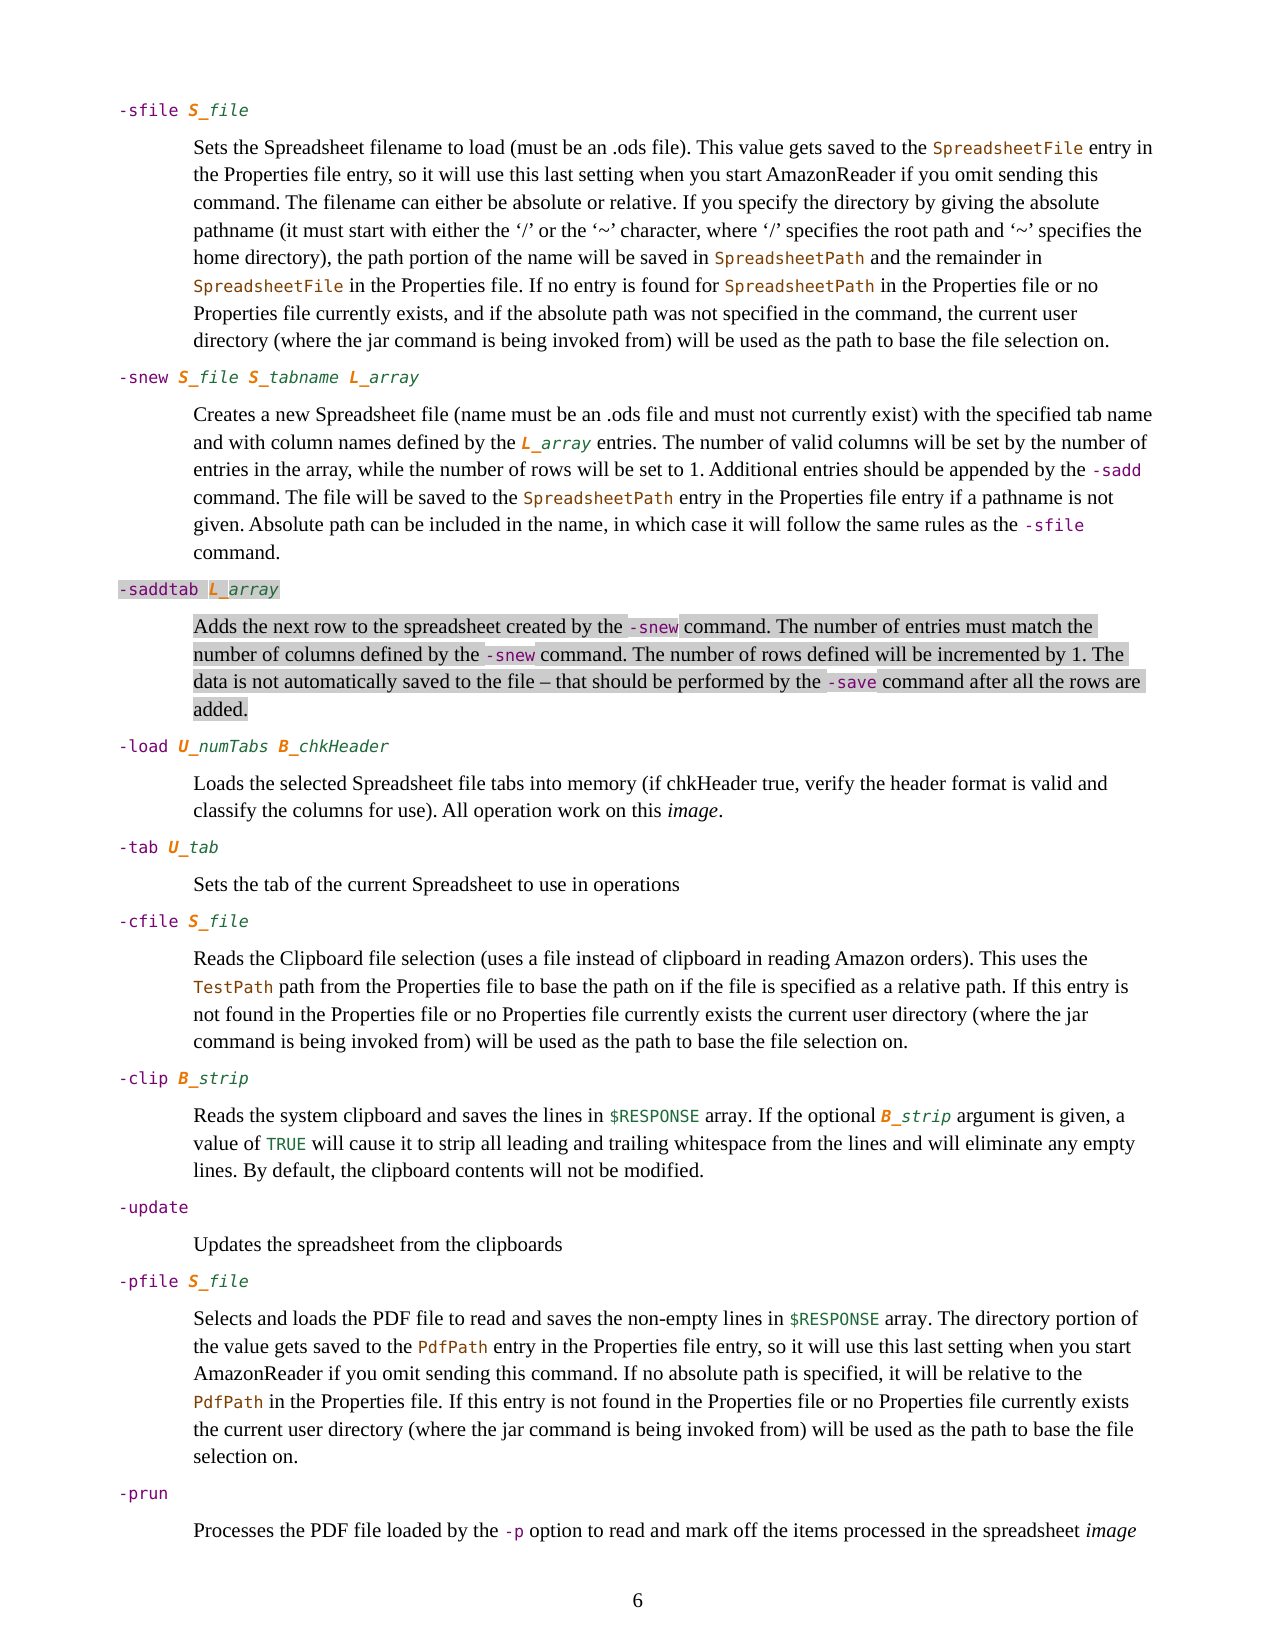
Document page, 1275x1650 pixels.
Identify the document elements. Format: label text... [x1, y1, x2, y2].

subtitle Updates the spreadsheet from the clipboards [193, 1232, 1157, 1256]
subtitle -saddtab L_array [118, 580, 1157, 599]
subtitle Sets the Spreadsheet filename to load (must be an .ods file). This value gets saved to the SpreadsheetFile entry in the Properties file entry, so it will use this last setting when you start AmazonReader if you omit sending this command. The filename can either be absolute or relative. If you specify the directory by giving the absolute pathname (it must start with either the ‘/’ or the ‘~’ character, where ‘/’ specifies the root path and ‘~’ specifies the home directory), the path portion of the name will be saved in SpreadsheetPath and the remainder in SpreadsheetFile in the Properties file. If no entry is found for SpreadsheetPath in the Properties file or no Properties file currently exists, and if the absolute path was not specified in the command, the current user directory (where the jar command is being invoked from) will be used as the path to base the file selection on. [193, 135, 1157, 352]
subtitle -prun [118, 1484, 1157, 1503]
subtitle Loads the selected Spreadsheet file tabs into memory (if chkHeader true, verify the header format is valid and classify the columns for use). All operation work on this image. [193, 771, 1157, 822]
subtitle -snew S_file S_tabname L_array [118, 368, 1157, 387]
subtitle Reads the Clipboard file selection (uses a file instead of clipboard in reading Amazon orders). This uses the TestPath path from the Properties file to base the path on if the file is specified as a relative path. If this entry is not found in the Properties file or no Properties file currently exists the current user directory (where the jar command is being invoked from) will be used as the path to base the file selection on. [193, 946, 1157, 1053]
subtitle -sfile S_file [118, 101, 1157, 120]
subtitle Creates a new Spreadsheet file (name must be an .ods file and must not currently exist) with the specified tab name and with column names defined by the L_array entries. The number of valid columns will be set by the number of entries in the array, while the number of rows will be set to 1. Additional entries should be appended by the -sadd command. The file will be saved to the SpreadsheetPath entry in the Properties file entry if a pathname is not given. Absolute path can be included in the name, in which case it will follow the same rules as the -sfile command. [193, 402, 1157, 564]
subtitle -tab U_tab [118, 838, 1157, 857]
subtitle Sets the tab of the current Spreadsheet to use in operations [193, 872, 1157, 896]
subtitle Processes the PDF file loaded by the -p option to read and mark off the items processed in the spreadsheet image [193, 1518, 1157, 1542]
subtitle Selects and loads the PDF file to read and saves the non-empty lines in $RESPONSE array. The directory portion of the value gets saved to the PdfPath entry in the Properties file entry, so it will use this last setting when you start AmazonReader if you omit sending this command. If no absolute path is specified, it will be relative to the PdfPath in the Properties file. If this entry is not found in the Properties file or no Properties file currently exists the current user directory (where the jar command is being invoked from) will be used as the path to base the file selection on. [193, 1306, 1157, 1468]
subtitle Reads the system clipboard and saves the lines in $RESPONSE array. If the optional B_strip argument is given, a value of TRUE will cause it to strip all leading and trailing whitespace from the lines and will eliminate any empty lines. By default, the clipboard contents will not be modified. [193, 1103, 1157, 1182]
subtitle -cfile S_file [118, 912, 1157, 931]
subtitle -pfile S_file [118, 1272, 1157, 1291]
subtitle -load U_numTabs B_chkHeader [118, 736, 1157, 756]
subtitle -clip B_strip [118, 1069, 1157, 1088]
subtitle -update [118, 1198, 1157, 1217]
subtitle Adds the next row to the spreadsheet created by the -snew command. The number of entries must match the number of columns defined by the -snew command. The number of rows defined will be incremented by 1. The data is not automatically saved to the file – that should be performed by the -save command after all the rows are added. [193, 614, 1157, 721]
